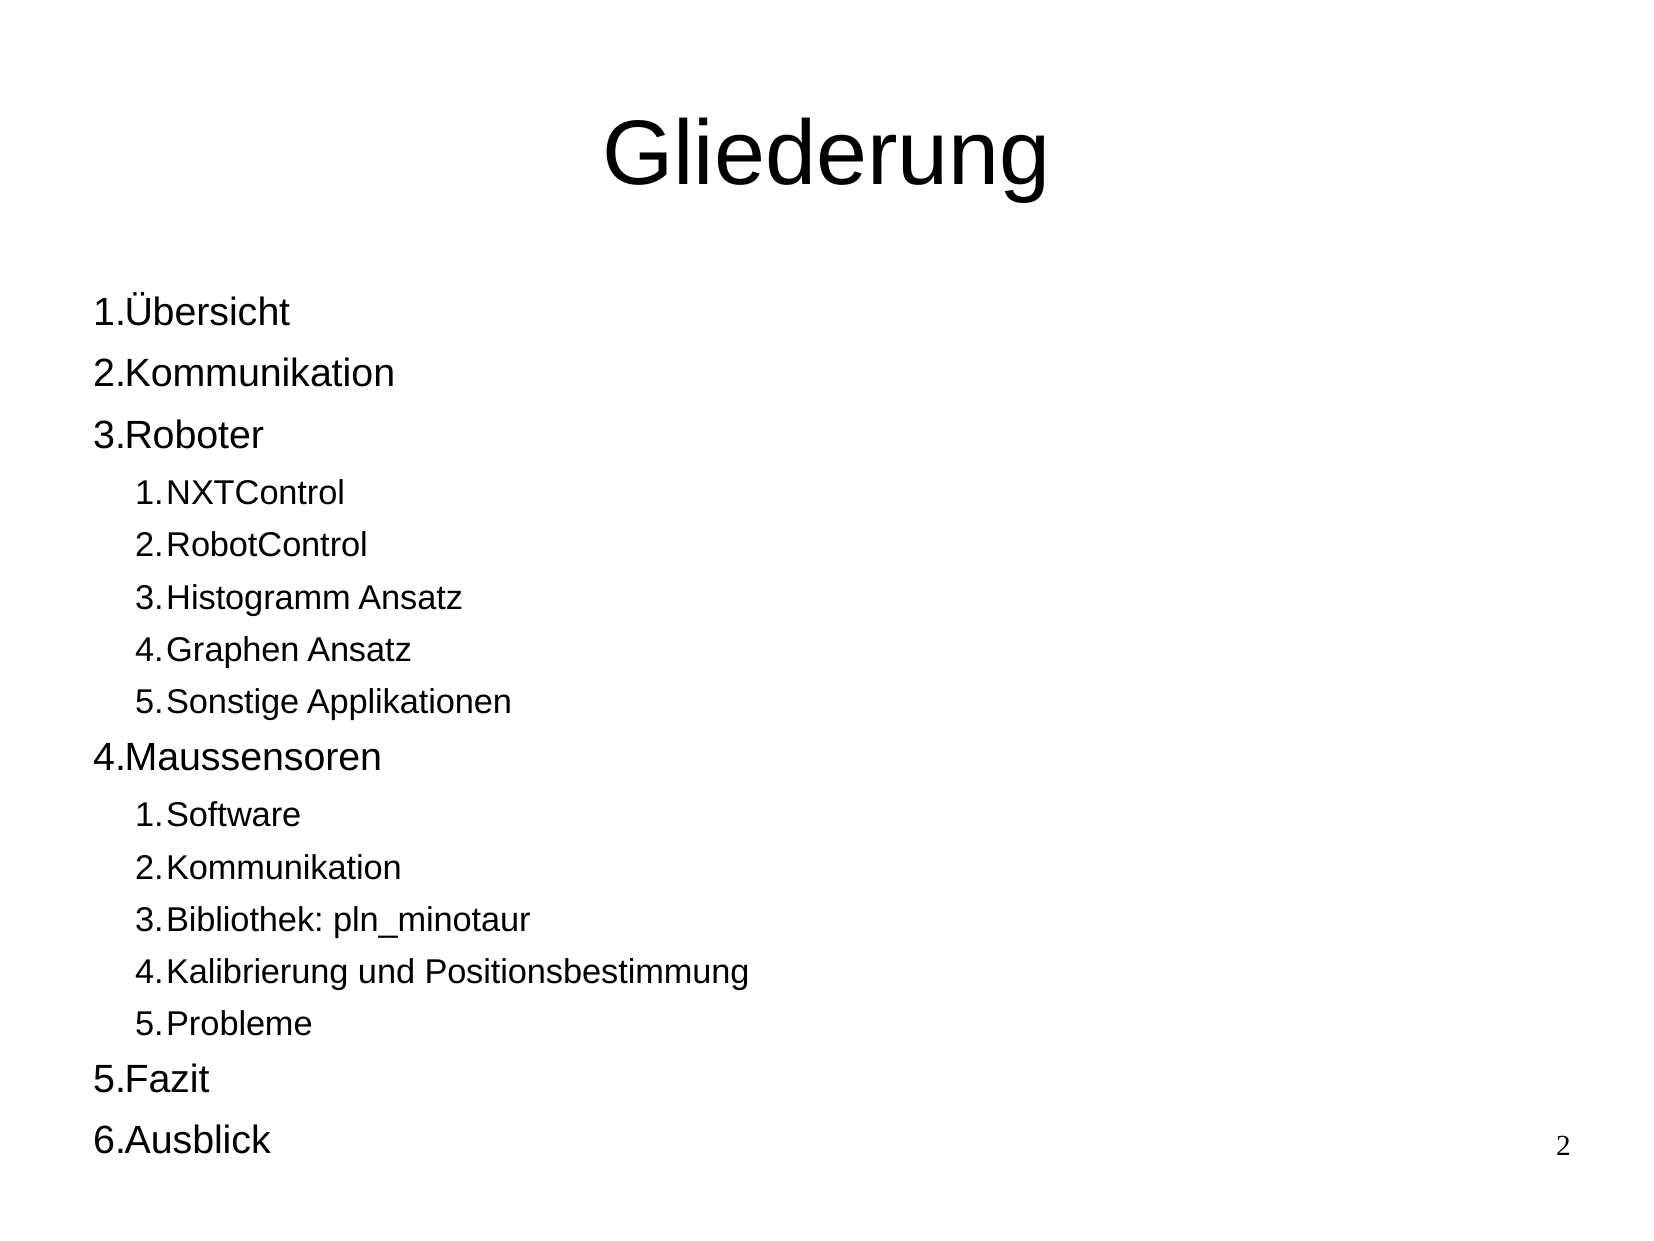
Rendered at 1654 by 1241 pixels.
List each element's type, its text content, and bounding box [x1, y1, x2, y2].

list Übersicht Kommunikation Roboter NXTControl RobotControl Histogramm Ansatz Graphen Ansatz Sonstige Applikationen Maussensoren Software Kommunikation Bibliothek: pln_minotaur Kalibrierung und Positionsbestimmung Probleme Fazit Ausblick [82, 290, 1538, 1170]
title Gliederung [82, 49, 1571, 257]
